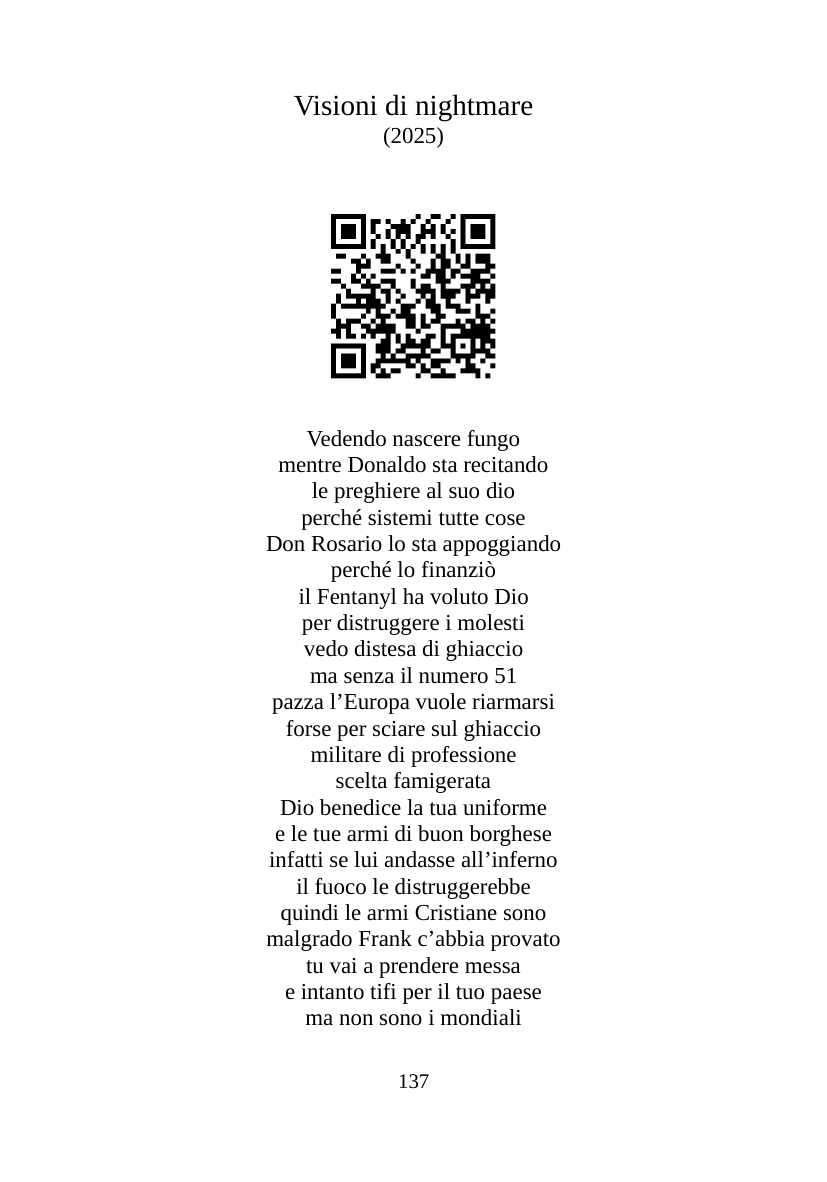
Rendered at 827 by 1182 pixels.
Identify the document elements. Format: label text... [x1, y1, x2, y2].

text il Fentanyl ha voluto Dio [88, 583, 738, 609]
text Visioni di nightmare (2025) [88, 88, 738, 148]
text Don Rosario lo sta appoggiando [88, 530, 738, 556]
text e intanto tifi per il tuo paese [88, 978, 738, 1004]
text militare di professione [88, 741, 738, 767]
text le preghiere al suo dio [88, 477, 738, 504]
text pazza l’Europa vuole riarmarsi [88, 688, 738, 714]
text il fuoco le distruggerebbe [88, 873, 738, 899]
picture [324, 207, 502, 385]
text Vedendo nascere fungo [88, 425, 738, 451]
text scelta famigerata [88, 767, 738, 794]
text infatti se lui andasse all’inferno [88, 846, 738, 873]
text forse per sciare sul ghiaccio [88, 714, 738, 741]
text quindi le armi Cristiane sono [88, 899, 738, 925]
text per distruggere i molesti [88, 609, 738, 636]
text vedo distesa di ghiaccio [88, 636, 738, 662]
text e le tue armi di buon borghese [88, 820, 738, 846]
text malgrado Frank c’abbia provato [88, 925, 738, 952]
text ma senza il numero 51 [88, 662, 738, 688]
text ma non sono i mondiali [88, 1004, 738, 1031]
text tu vai a prendere messa [88, 952, 738, 978]
text perché lo finanziò [88, 556, 738, 583]
text Dio benedice la tua uniforme [88, 794, 738, 820]
text mentre Donaldo sta recitando [88, 451, 738, 477]
text perché sistemi tutte cose [88, 504, 738, 530]
